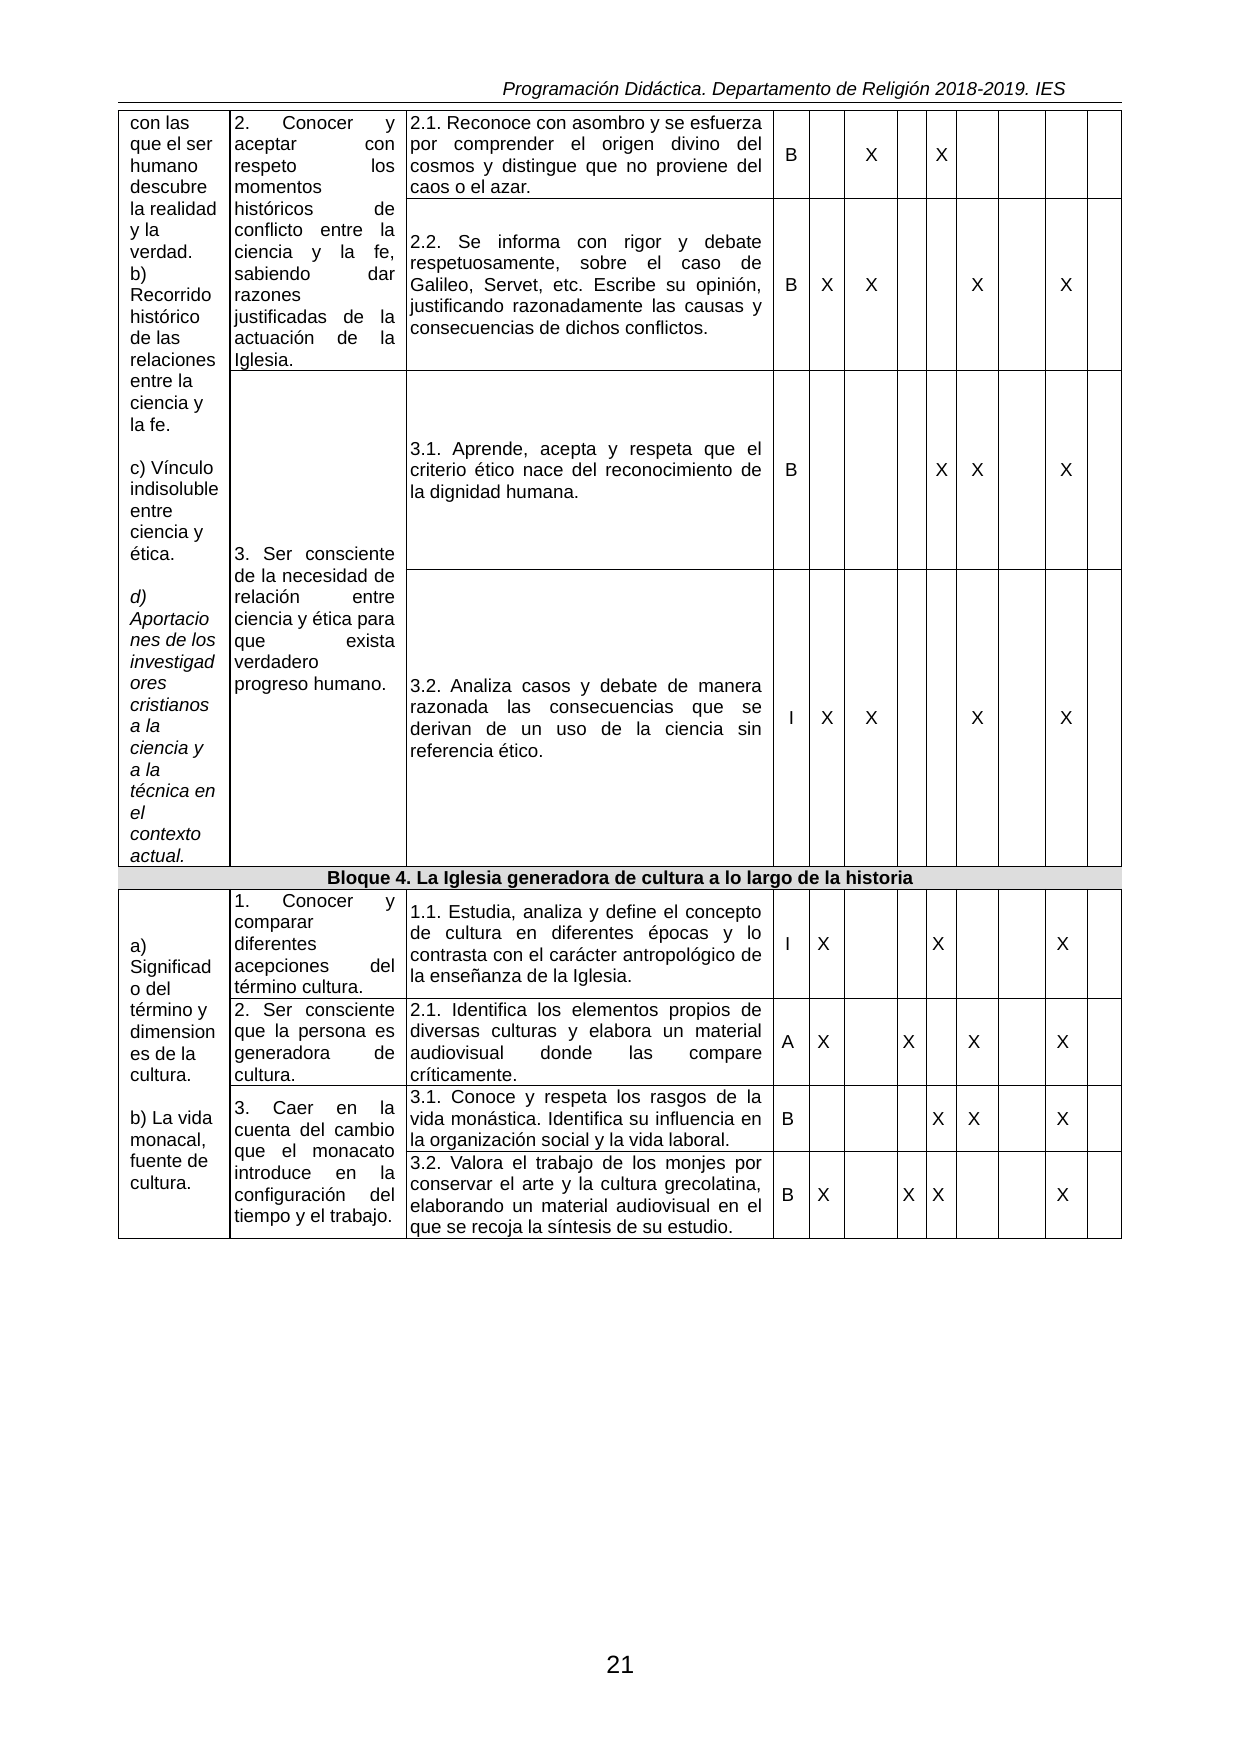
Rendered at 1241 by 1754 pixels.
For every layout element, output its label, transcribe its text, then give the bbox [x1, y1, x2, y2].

table_cell [957, 890, 998, 998]
table_cell X [927, 111, 956, 198]
table_cell [927, 199, 956, 370]
table_cell 2.2. Se informa con rigor y debate respetuosamente, sobre el caso de Galileo, Servet, etc. Escribe su opinión, justificando razonadamente las causas y consecuencias de dichos conflictos. [407, 199, 773, 370]
table_cell [1088, 371, 1121, 568]
table_cell 2. Conocer y aceptar con respeto los momentos históricos de conflicto entre la ciencia y la fe, sabiendo dar razones justificadas de la actuación de la Iglesia. [231, 111, 406, 370]
table_cell [999, 570, 1045, 866]
table_cell X [957, 1086, 998, 1151]
table_cell [1088, 1086, 1121, 1151]
table_cell X [810, 570, 844, 866]
table_cell 3.2. Valora el trabajo de los monjes por conservar el arte y la cultura grecolatina, elaborando un material audiovisual en el que se recoja la síntesis de su estudio. [407, 1152, 773, 1238]
table_cell X [898, 999, 926, 1085]
table_cell B [774, 1086, 809, 1151]
table_cell X [927, 1152, 956, 1238]
table_cell I [774, 570, 809, 866]
table_cell [927, 999, 956, 1085]
table_cell I [774, 890, 809, 998]
table_cell con las que el ser humano descubre la realidad y la verdad. b) Recorrido histórico de las relaciones entre la ciencia y la fe. c) Vínculo indisoluble entre ciencia y ética. d) Aportaciones de los investigadores cristianos a la ciencia y a la técnica en el contexto actual. [119, 111, 229, 866]
table_cell [1046, 111, 1087, 198]
table_cell [1088, 199, 1121, 370]
table_cell 3. Ser consciente de la necesidad de relación entre ciencia y ética para que exista verdadero progreso humano. [231, 371, 406, 866]
table_cell [898, 890, 926, 998]
table_cell [845, 1152, 897, 1238]
table_cell [999, 890, 1045, 998]
table_cell X [1046, 1086, 1087, 1151]
table_cell 1. Conocer y comparar diferentes acepciones del término cultura. [231, 890, 406, 998]
table_cell X [1046, 999, 1087, 1085]
table_cell X [810, 999, 844, 1085]
table_cell X [957, 371, 998, 568]
table_cell [957, 111, 998, 198]
table_cell [999, 1086, 1045, 1151]
table_cell [845, 890, 897, 998]
table_cell [810, 111, 844, 198]
table_cell [1088, 111, 1121, 198]
table_cell X [927, 371, 956, 568]
table_cell Bloque 4. La Iglesia generadora de cultura a lo largo de la historia [118, 867, 1122, 889]
table_cell X [1046, 1152, 1087, 1238]
table_cell X [898, 1152, 926, 1238]
table_cell X [845, 199, 897, 370]
table_cell [1088, 570, 1121, 866]
table_cell a) Significado del término y dimensiones de la cultura. b) La vida monacal, fuente de cultura. [119, 890, 229, 1238]
table_cell 2.1. Reconoce con asombro y se esfuerza por comprender el origen divino del cosmos y distingue que no proviene del caos o el azar. [407, 111, 773, 198]
table_cell 3.1. Conoce y respeta los rasgos de la vida monástica. Identifica su influencia en la organización social y la vida laboral. [407, 1086, 773, 1151]
table_cell X [845, 570, 897, 866]
table_cell [898, 199, 926, 370]
table_cell [999, 1152, 1045, 1238]
table_cell [1088, 1152, 1121, 1238]
table_cell X [927, 890, 956, 998]
table_cell 3.2. Analiza casos y debate de manera razonada las consecuencias que se derivan de un uso de la ciencia sin referencia ético. [407, 570, 773, 866]
table_cell X [957, 999, 998, 1085]
table_cell X [957, 570, 998, 866]
table_cell 3.1. Aprende, acepta y respeta que el criterio ético nace del reconocimiento de la dignidad humana. [407, 371, 773, 568]
table_cell B [774, 371, 809, 568]
table_cell X [1046, 371, 1087, 568]
table_cell [898, 1086, 926, 1151]
table_cell X [1046, 890, 1087, 998]
table_cell 2.1. Identifica los elementos propios de diversas culturas y elabora un material audiovisual donde las compare críticamente. [407, 999, 773, 1085]
table_cell 3. Caer en la cuenta del cambio que el monacato introduce en la configuración del tiempo y el trabajo. [231, 1086, 406, 1238]
table_cell B [774, 1152, 809, 1238]
table_cell B [774, 111, 809, 198]
table_cell [898, 111, 926, 198]
table_cell [845, 371, 897, 568]
table_cell [1088, 999, 1121, 1085]
table_cell [845, 999, 897, 1085]
table_cell [1088, 890, 1121, 998]
table_cell [999, 111, 1045, 198]
table_cell X [957, 199, 998, 370]
table_cell X [1046, 570, 1087, 866]
table_cell X [810, 890, 844, 998]
table_cell [810, 1086, 844, 1151]
table_cell X [927, 1086, 956, 1151]
table_cell [927, 570, 956, 866]
table_cell X [810, 199, 844, 370]
table_cell X [810, 1152, 844, 1238]
table_cell [999, 199, 1045, 370]
table_cell B [774, 199, 809, 370]
table_cell [898, 371, 926, 568]
table_cell 2. Ser consciente que la persona es generadora de cultura. [231, 999, 406, 1085]
table_cell [810, 371, 844, 568]
table_cell [999, 999, 1045, 1085]
table_cell [957, 1152, 998, 1238]
table_cell [898, 570, 926, 866]
table_cell [845, 1086, 897, 1151]
table_cell 1.1. Estudia, analiza y define el concepto de cultura en diferentes épocas y lo contrasta con el carácter antropológico de la enseñanza de la Iglesia. [407, 890, 773, 998]
table_cell [999, 371, 1045, 568]
table_cell X [845, 111, 897, 198]
table_cell X [1046, 199, 1087, 370]
table_cell A [774, 999, 809, 1085]
